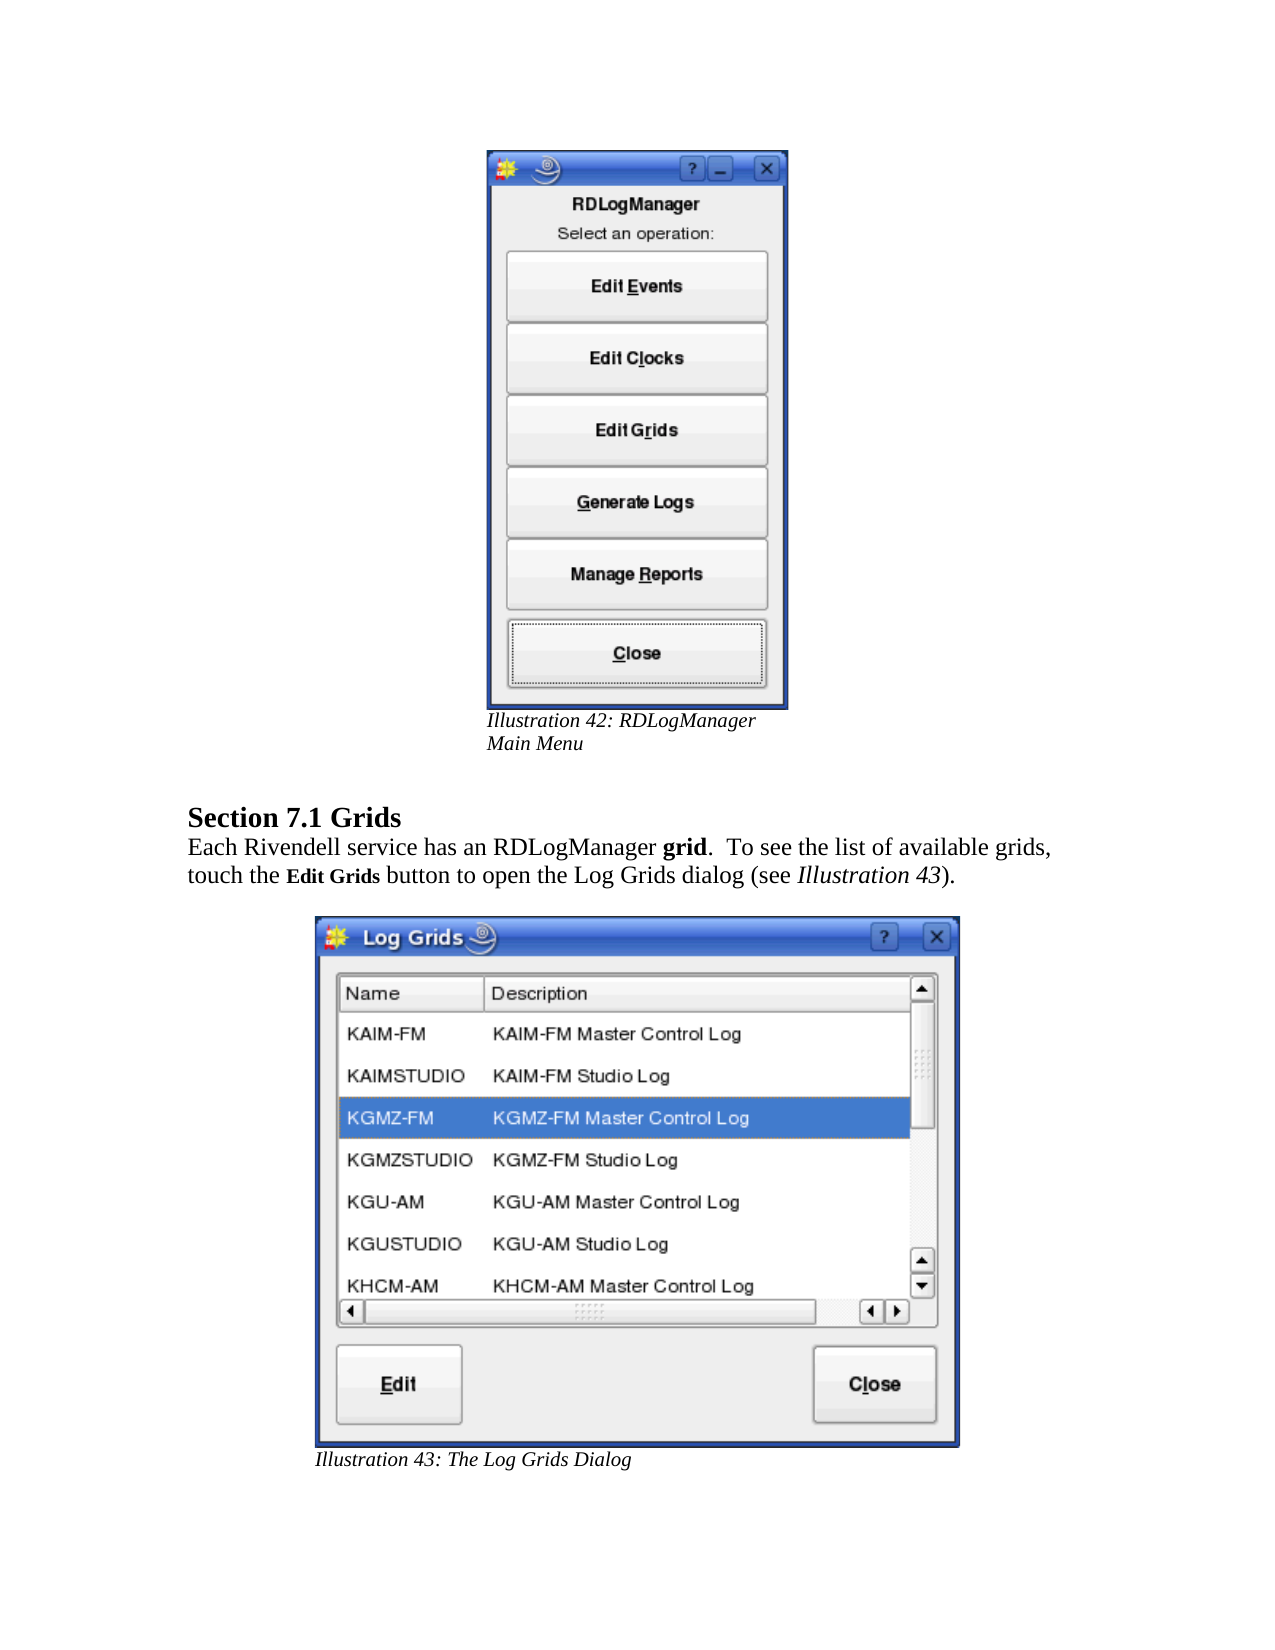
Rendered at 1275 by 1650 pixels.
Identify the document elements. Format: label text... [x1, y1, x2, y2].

picture [486, 150, 789, 710]
text Each Rivendell service has an RDLogManager grid. To see the list of available grids, touch the Edit Grids button to open the Log Grids dialog (see Illustration 43). [187, 833, 1087, 889]
picture [314, 916, 961, 1448]
text Illustration 42: RDLogManager Main Menu [487, 710, 788, 755]
text Illustration 43: The Log Grids Dialog [315, 1448, 960, 1471]
text Section 7.1 Grids [187, 801, 1087, 833]
